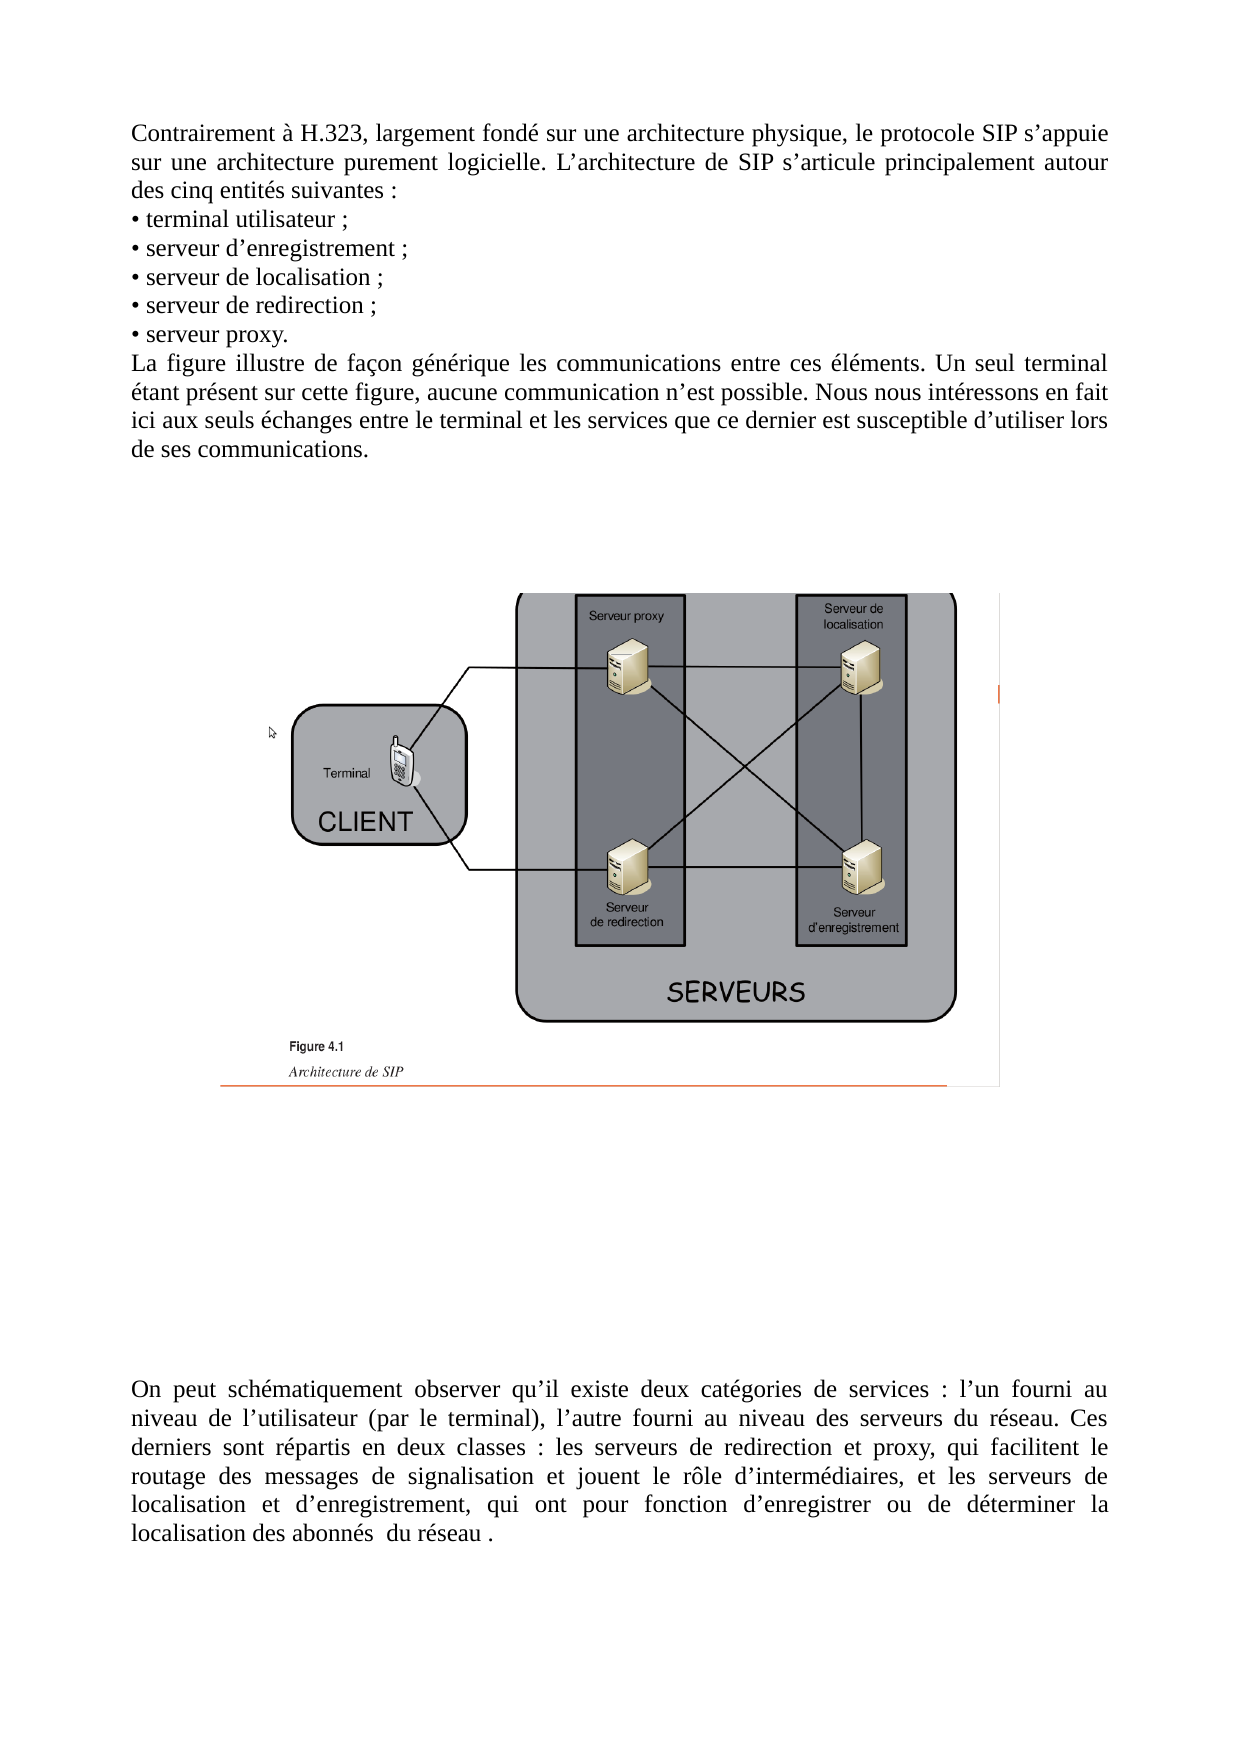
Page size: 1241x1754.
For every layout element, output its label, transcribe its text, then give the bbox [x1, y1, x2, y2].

text • serveur de redirection ; [131, 291, 1109, 319]
text On peut schématiquement observer qu’il existe deux catégories de services : l’un fourni au niveau de l’utilisateur (par le terminal), l’autre fourni au niveau des serveurs du réseau. Ces derniers sont répartis en deux classes : les serveurs de redirection et proxy, qui facilitent le routage des messages de signalisation et jouent le rôle d’intermédiaires, et les serveurs de localisation et d’enregistrement, qui ont pour fonction d’enregistrer ou de déterminer la localisation des abonnés du réseau . [131, 1374, 1109, 1547]
text • serveur d’enregistrement ; [131, 233, 1109, 262]
text • terminal utilisateur ; [131, 204, 1109, 233]
picture [220, 593, 1000, 1087]
text • serveur de localisation ; [131, 262, 1109, 291]
text Contrairement à H.323, largement fondé sur une architecture physique, le protocole SIP s’appuie sur une architecture purement logicielle. L’architecture de SIP s’articule principalement autour des cinq entités suivantes : [131, 118, 1109, 204]
text • serveur proxy. [131, 319, 1109, 348]
text La figure illustre de façon générique les communications entre ces éléments. Un seul terminal étant présent sur cette figure, aucune communication n’est possible. Nous nous intéressons en fait ici aux seuls échanges entre le terminal et les services que ce dernier est susceptible d’utiliser lors de ses communications. [131, 348, 1109, 463]
